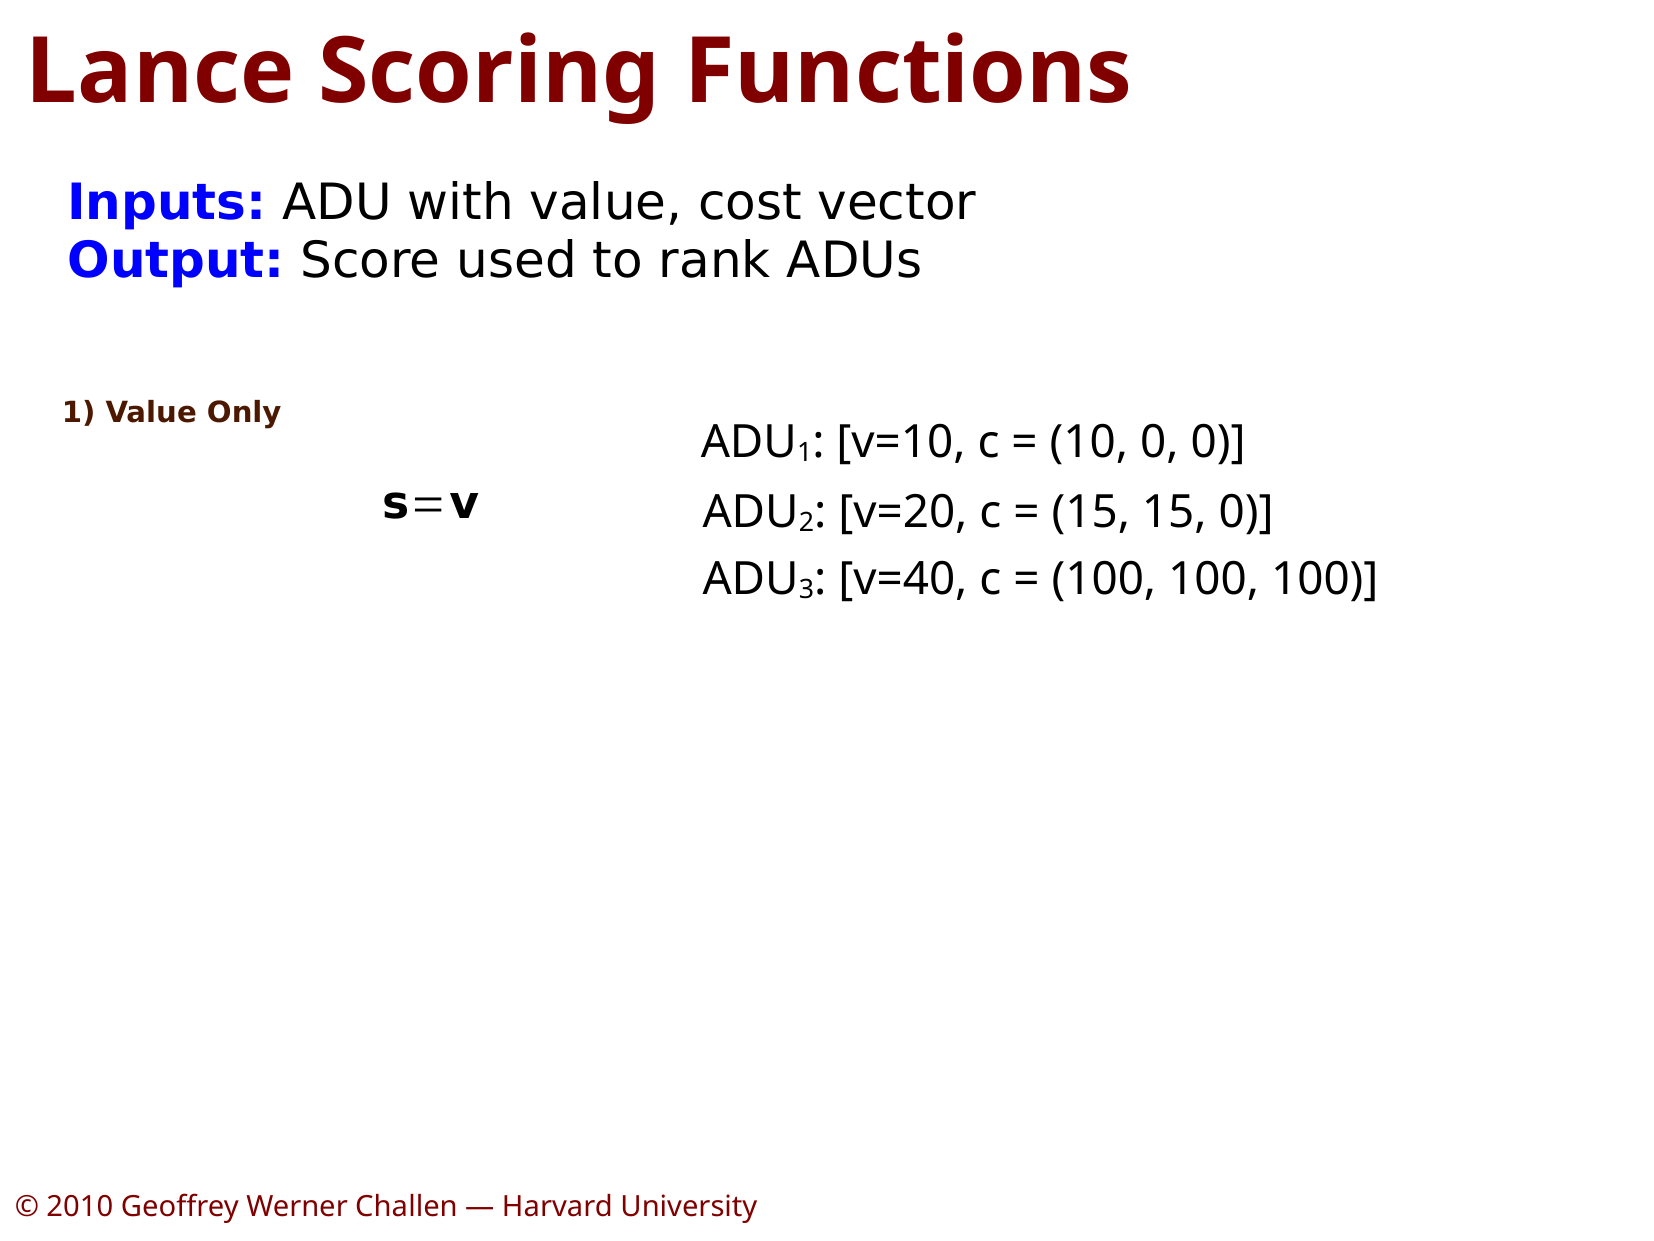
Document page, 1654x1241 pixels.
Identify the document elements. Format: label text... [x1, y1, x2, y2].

text_box 1) Value Only [47, 387, 774, 469]
text_box Inputs: ADU with value, cost vector Output: Score used to rank ADUs [52, 165, 1491, 297]
text_box ADU2: [v=20, c = (15, 15, 0)] [687, 470, 1554, 538]
text_box ADU3: [v=40, c = (100, 100, 100)] [687, 538, 1654, 623]
chart [375, 476, 485, 531]
text_box ADU1: [v=10, c = (10, 0, 0)] [685, 401, 1509, 485]
title Lance Scoring Functions [25, 12, 1438, 121]
